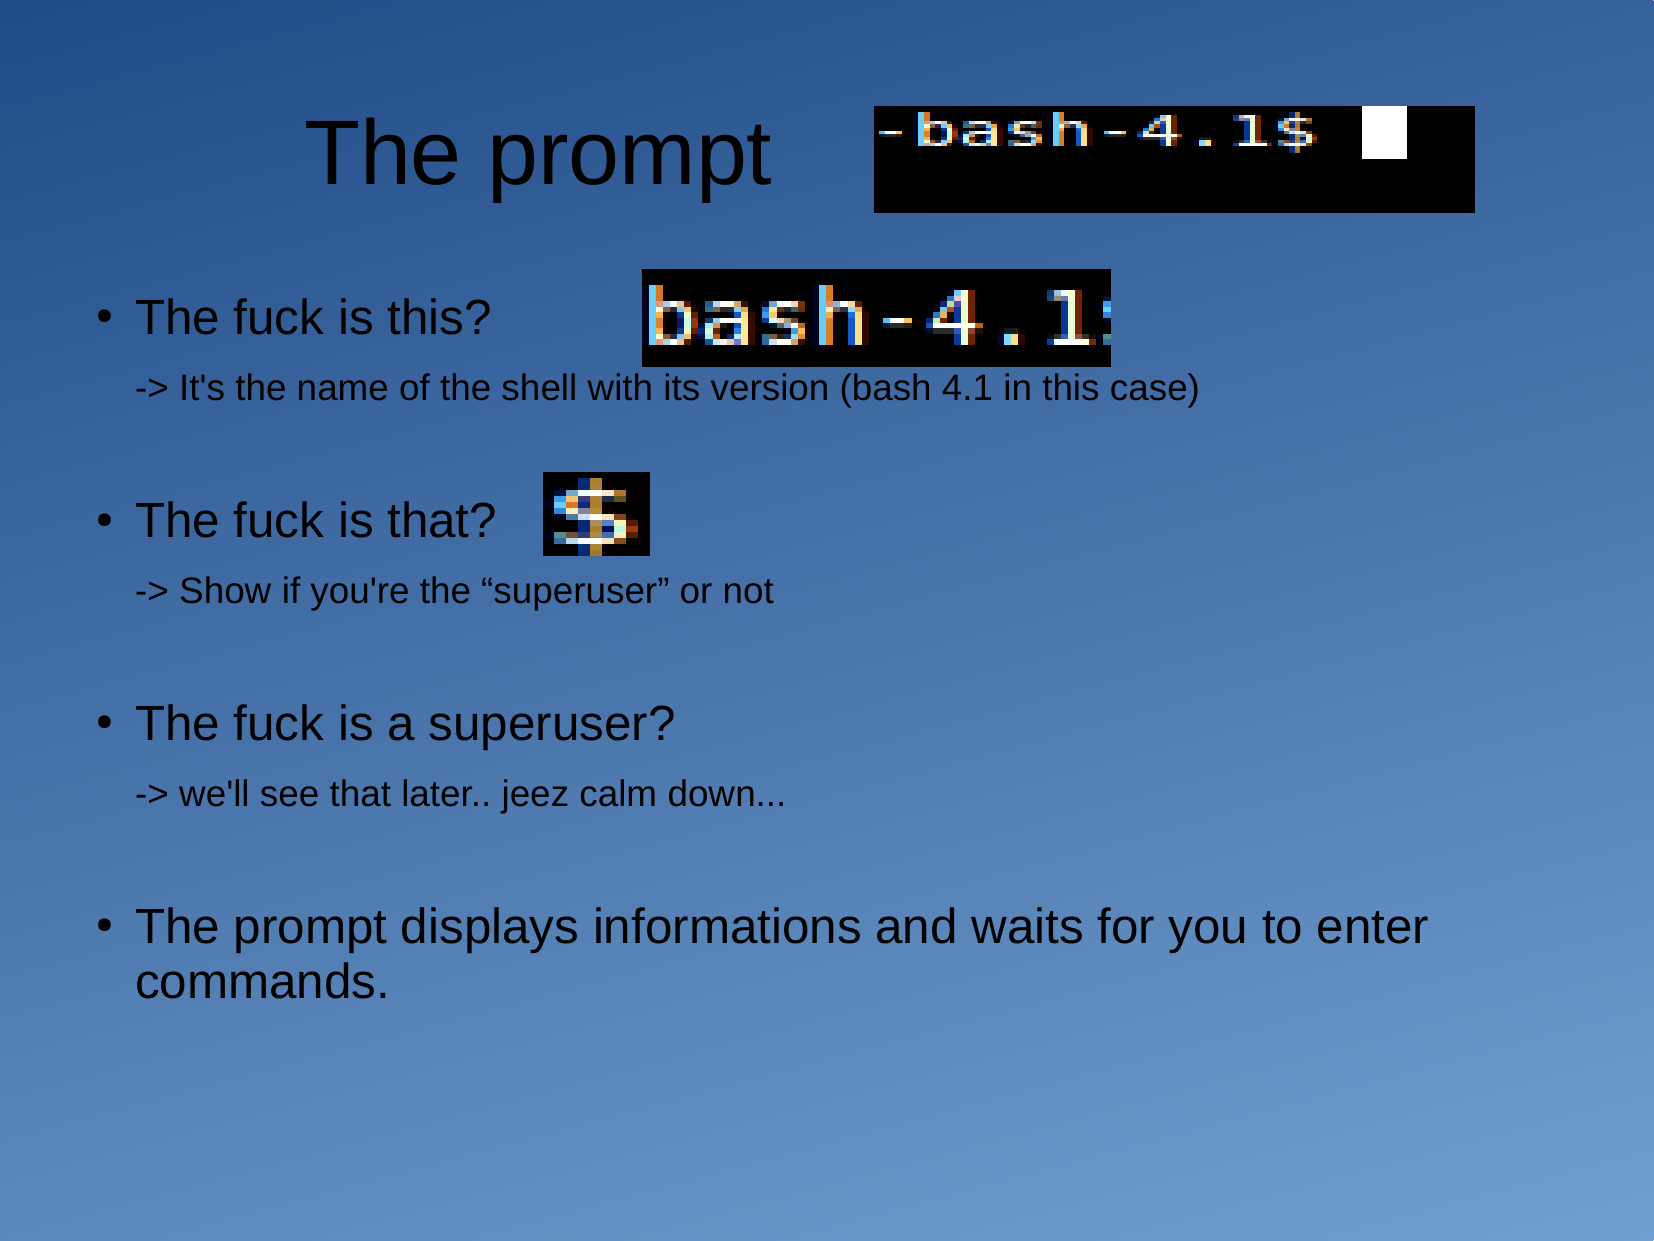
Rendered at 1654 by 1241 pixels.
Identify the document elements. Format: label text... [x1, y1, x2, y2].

picture [543, 472, 650, 556]
picture [874, 106, 1475, 213]
picture [642, 269, 1111, 367]
title The prompt [82, 49, 1571, 257]
list The fuck is this? -> It's the name of the shell with its version (bash 4.1 in this case) The fuck is that? -> Show if you're the “superuser” or not The fuck is a superuser? -> we'll see that later.. jeez calm down... The prompt displays informations and waits for you to enter commands. [82, 290, 1571, 1010]
